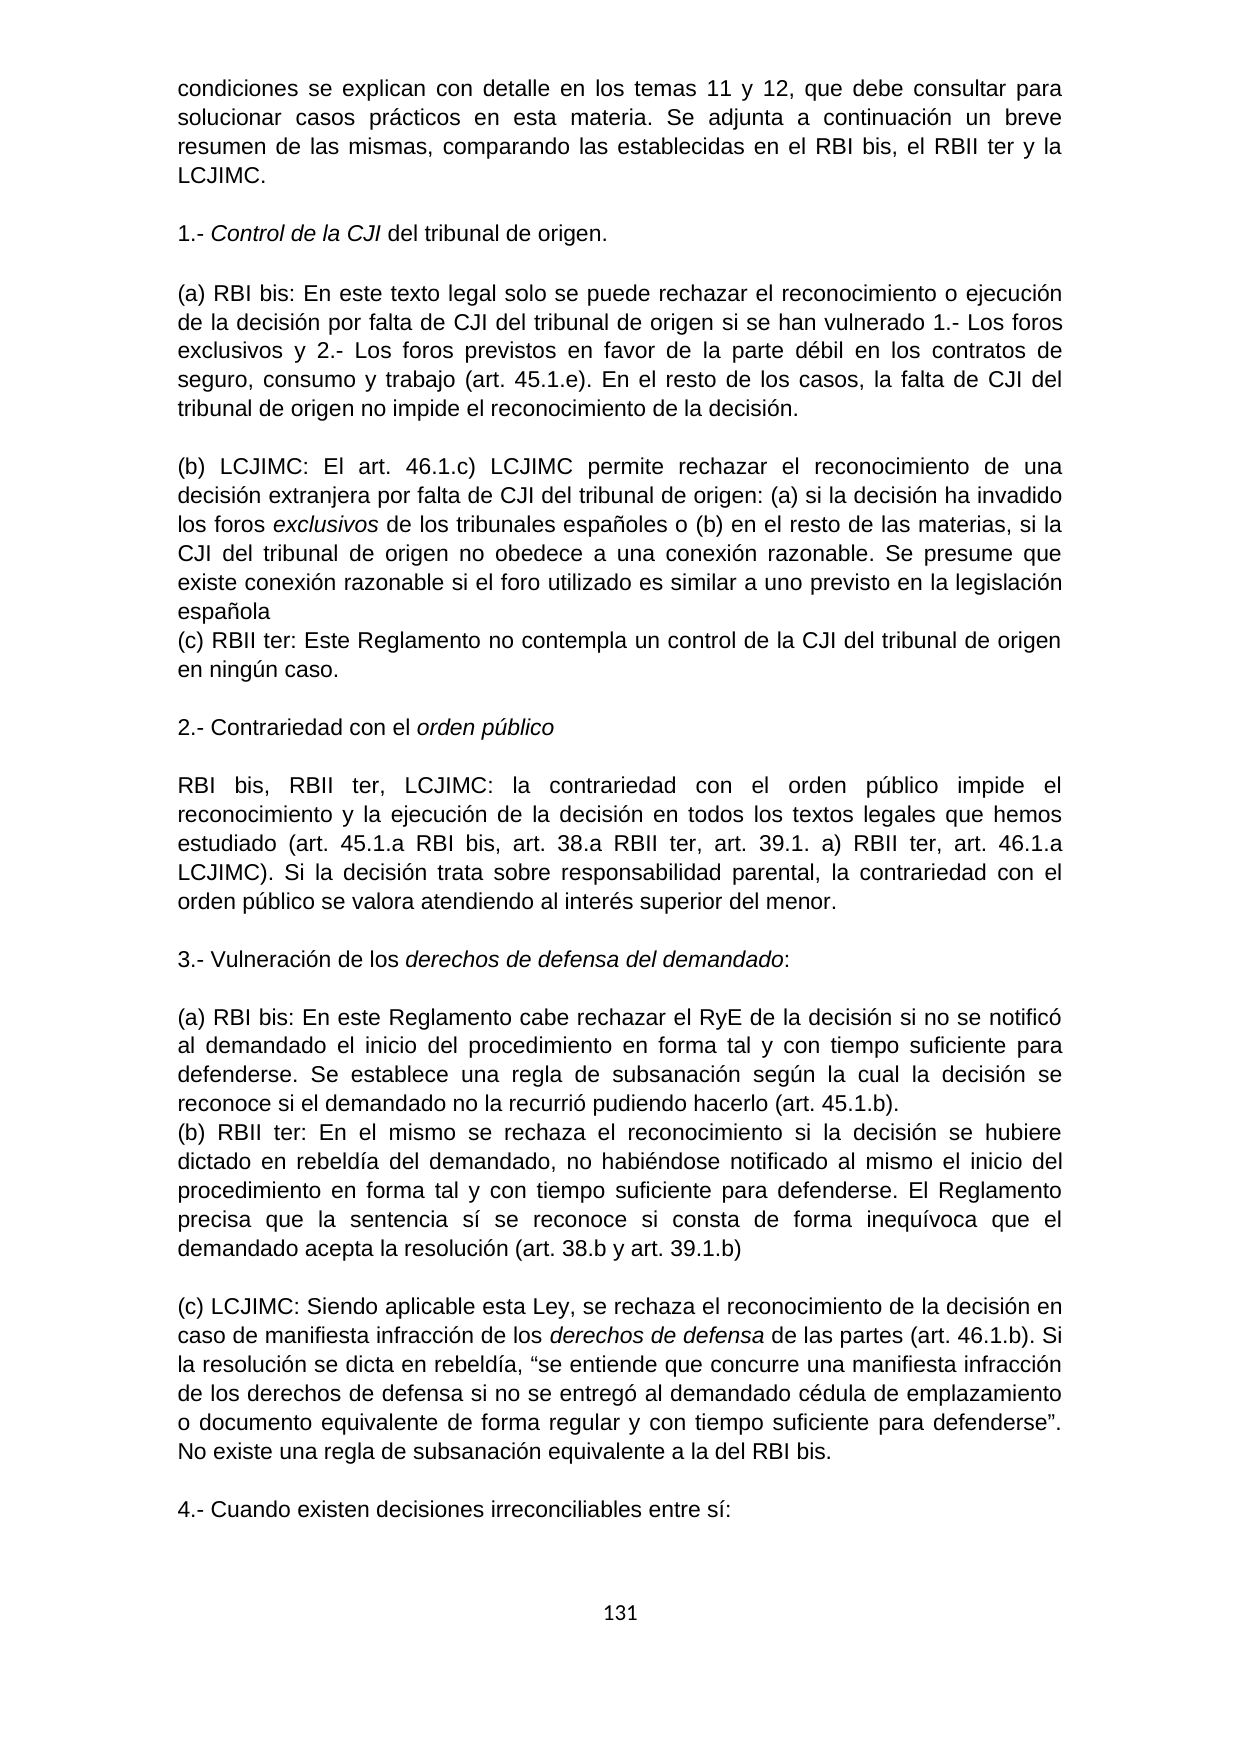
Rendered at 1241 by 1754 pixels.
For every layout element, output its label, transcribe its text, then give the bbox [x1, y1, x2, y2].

text (b) LCJIMC: El art. 46.1.c) LCJIMC permite rechazar el reconocimiento de una decisión extranjera por falta de CJI del tribunal de origen: (a) si la decisión ha invadido los foros exclusivos de los tribunales españoles o (b) en el resto de las materias, si la CJI del tribunal de origen no obedece a una conexión razonable. Se presume que existe conexión razonable si el foro utilizado es similar a uno previsto en la legislación española [177, 453, 1063, 624]
text (a) RBI bis: En este texto legal solo se puede rechazar el reconocimiento o ejecución de la decisión por falta de CJI del tribunal de origen si se han vulnerado 1.- Los foros exclusivos y 2.- Los foros previstos en favor de la parte débil en los contratos de seguro, consumo y trabajo (art. 45.1.e). En el resto de los casos, la falta de CJI del tribunal de origen no impide el reconocimiento de la decisión. [177, 279, 1063, 422]
text (a) RBI bis: En este Reglamento cabe rechazar el RyE de la decisión si no se notificó al demandado el inicio del procedimiento en forma tal y con tiempo suficiente para defenderse. Se establece una regla de subsanación según la cual la decisión se reconoce si el demandado no la recurrió pudiendo hacerlo (art. 45.1.b). [177, 1003, 1063, 1117]
text 4.- Cuando existen decisiones irreconciliables entre sí: [177, 1496, 1063, 1522]
text 2.- Contrariedad con el orden público [177, 714, 1063, 740]
text 1.- Control de la CJI del tribunal de origen. [177, 220, 1063, 246]
text (c) LCJIMC: Siendo aplicable esta Ley, se rechaza el reconocimiento de la decisión en caso de manifiesta infracción de los derechos de defensa de las partes (art. 46.1.b). Si la resolución se dicta en rebeldía, “se entiende que concurre una manifiesta infracción de los derechos de defensa si no se entregó al demandado cédula de emplazamiento o documento equivalente de forma regular y con tiempo suficiente para defenderse”. No existe una regla de subsanación equivalente a la del RBI bis. [177, 1293, 1063, 1464]
text (b) RBII ter: En el mismo se rechaza el reconocimiento si la decisión se hubiere dictado en rebeldía del demandado, no habiéndose notificado al mismo el inicio del procedimiento en forma tal y con tiempo suficiente para defenderse. El Reglamento precisa que la sentencia sí se reconoce si consta de forma inequívoca que el demandado acepta la resolución (art. 38.b y art. 39.1.b) [177, 1119, 1063, 1261]
text condiciones se explican con detalle en los temas 11 y 12, que debe consultar para solucionar casos prácticos en esta materia. Se adjunta a continuación un breve resumen de las mismas, comparando las establecidas en el RBI bis, el RBII ter y la LCJIMC. [177, 75, 1063, 188]
text RBI bis, RBII ter, LCJIMC: la contrariedad con el orden público impide el reconocimiento y la ejecución de la decisión en todos los textos legales que hemos estudiado (art. 45.1.a RBI bis, art. 38.a RBII ter, art. 39.1. a) RBII ter, art. 46.1.a LCJIMC). Si la decisión trata sobre responsabilidad parental, la contrariedad con el orden público se valora atendiendo al interés superior del menor. [177, 772, 1063, 914]
text (c) RBII ter: Este Reglamento no contempla un control de la CJI del tribunal de origen en ningún caso. [177, 627, 1063, 682]
text 3.- Vulneración de los derechos de defensa del demandado: [177, 946, 1063, 972]
